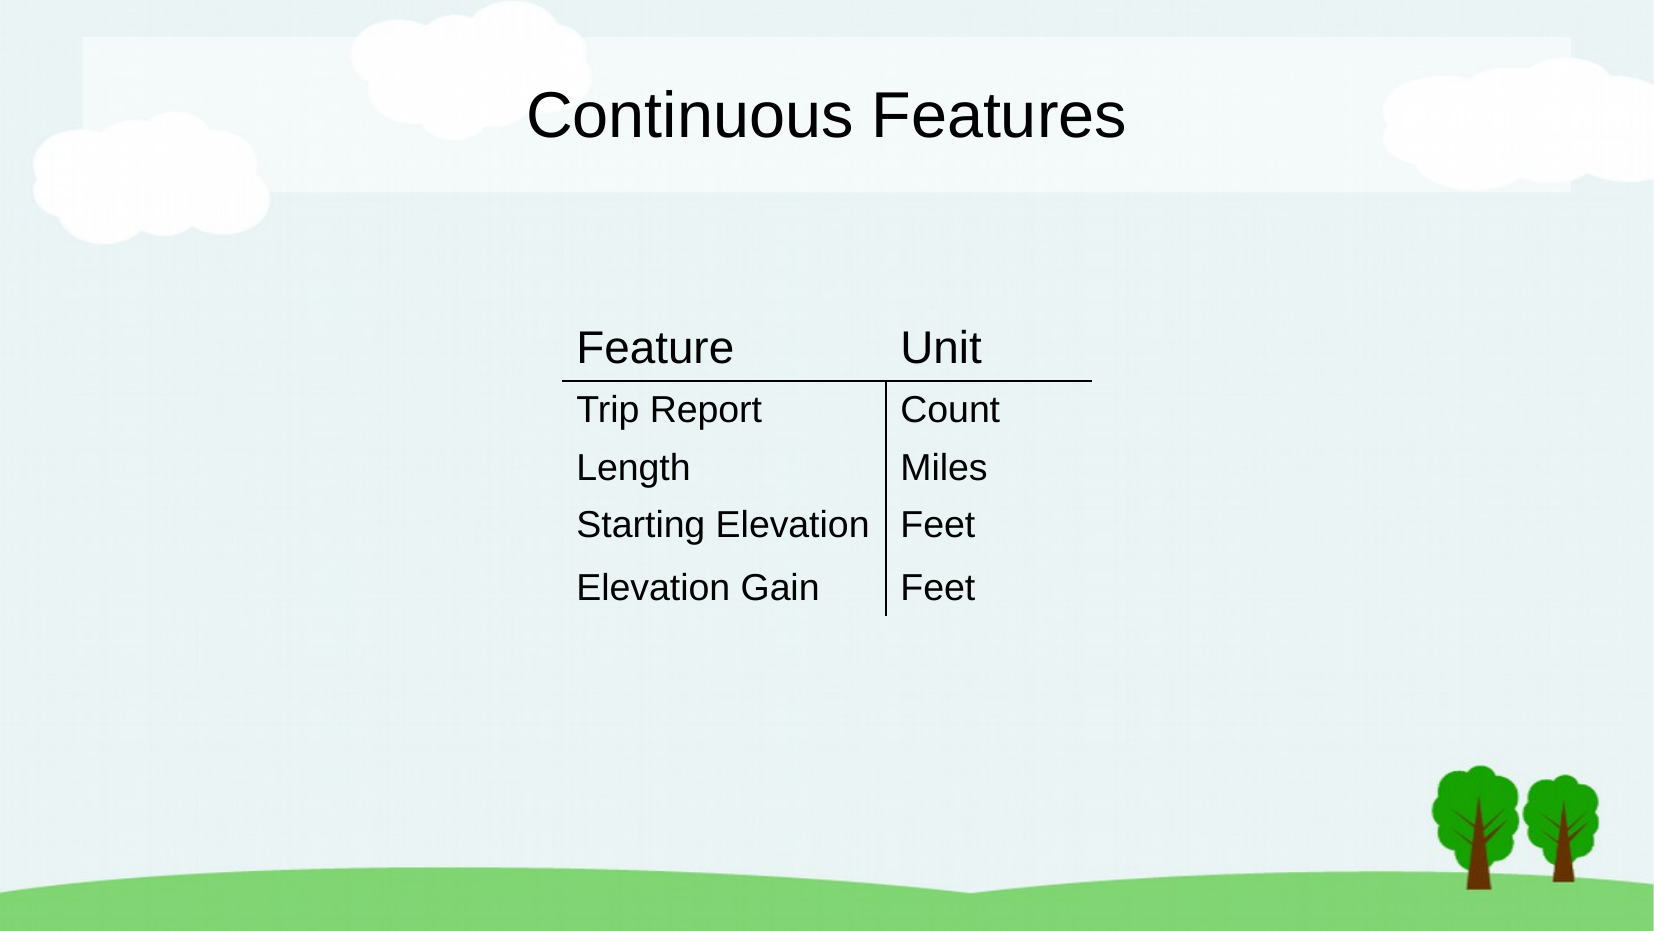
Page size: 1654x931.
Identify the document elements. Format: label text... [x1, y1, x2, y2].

picture [0, 0, 1654, 931]
table_cell Feet [887, 496, 1092, 558]
table_cell Feet [887, 558, 1092, 616]
table_cell Count [887, 382, 1092, 439]
table_cell Length [562, 439, 885, 496]
table_cell Starting Elevation [562, 496, 885, 558]
table_header Unit [886, 315, 1092, 380]
table_header Feature [562, 315, 886, 380]
title Continuous Features [82, 37, 1571, 193]
table_cell Trip Report [562, 382, 885, 439]
table_cell Elevation Gain [562, 558, 885, 616]
table_cell Miles [887, 439, 1092, 496]
